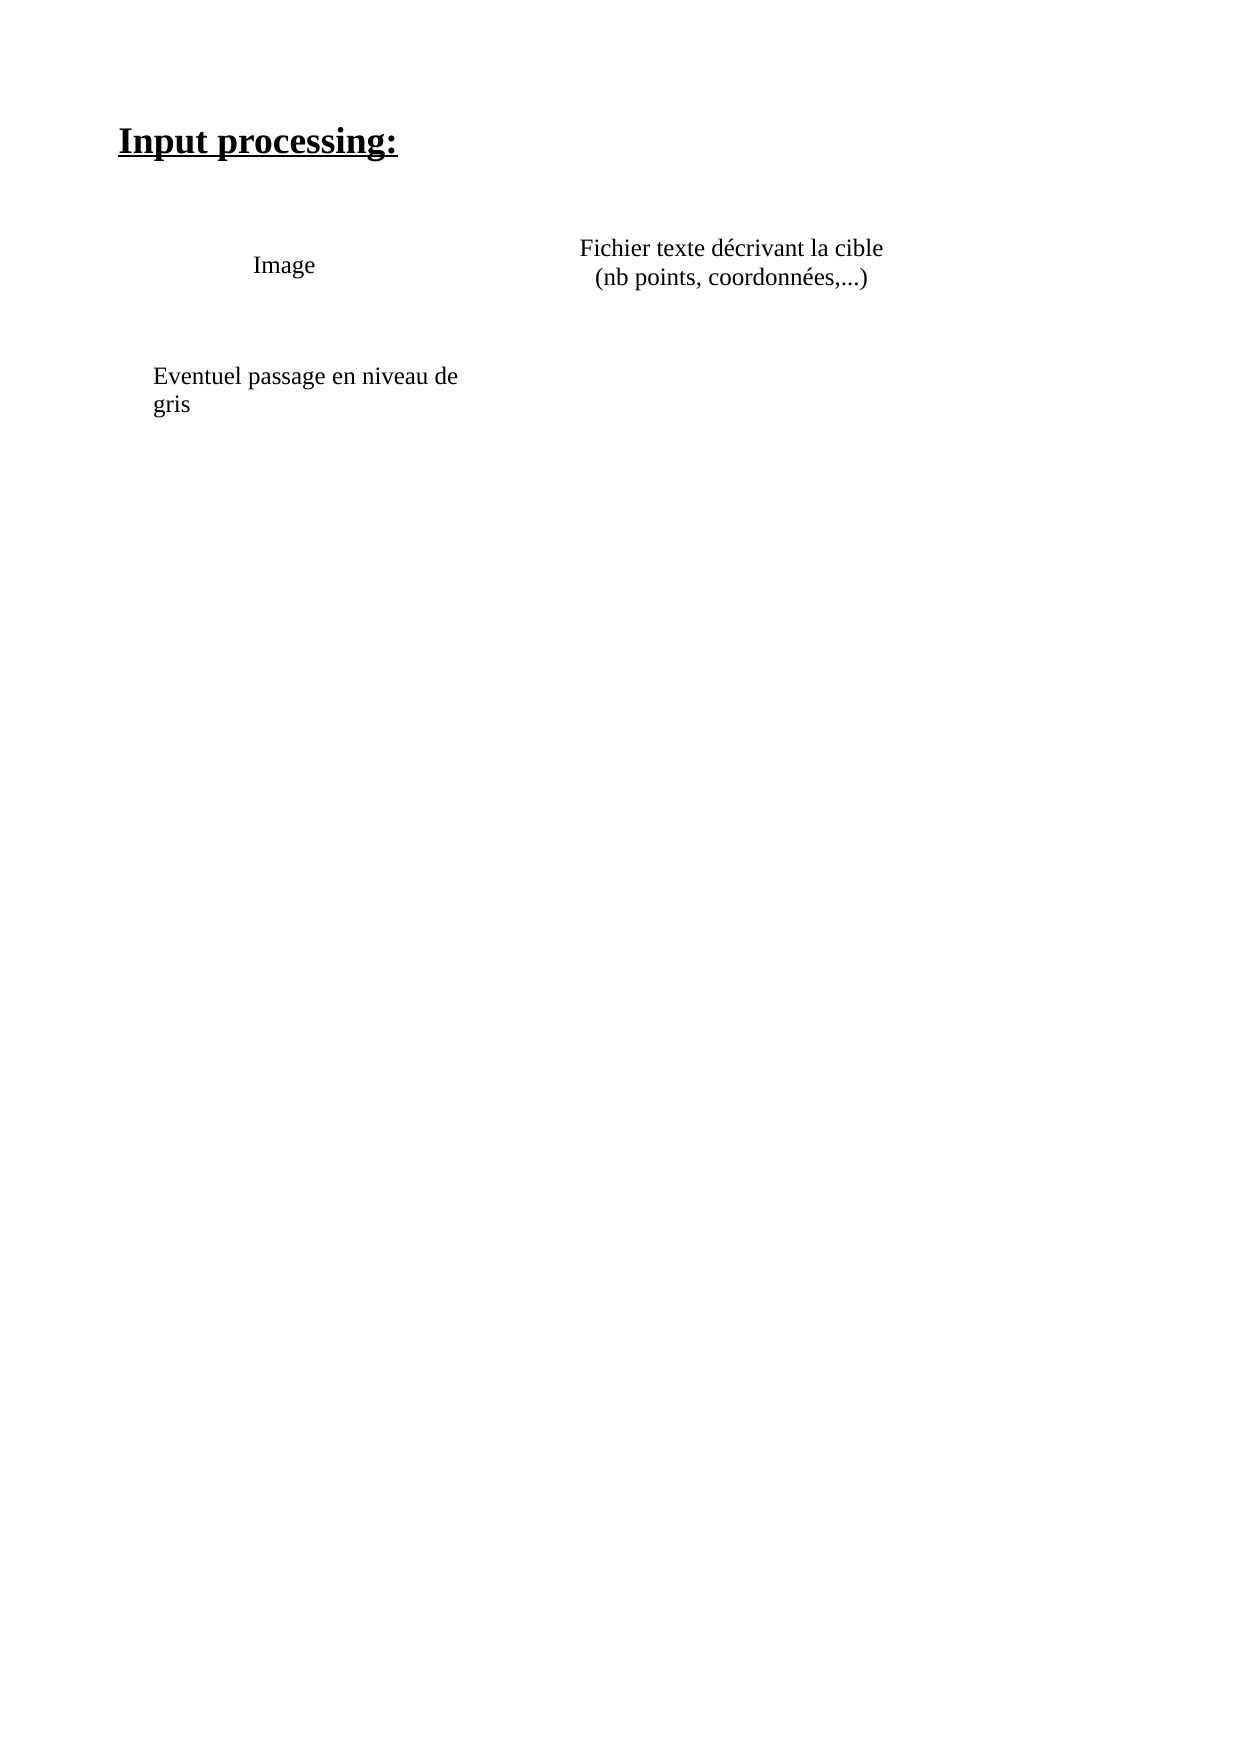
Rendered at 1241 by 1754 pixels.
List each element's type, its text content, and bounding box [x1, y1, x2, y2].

text Input processing: [118, 118, 1122, 161]
